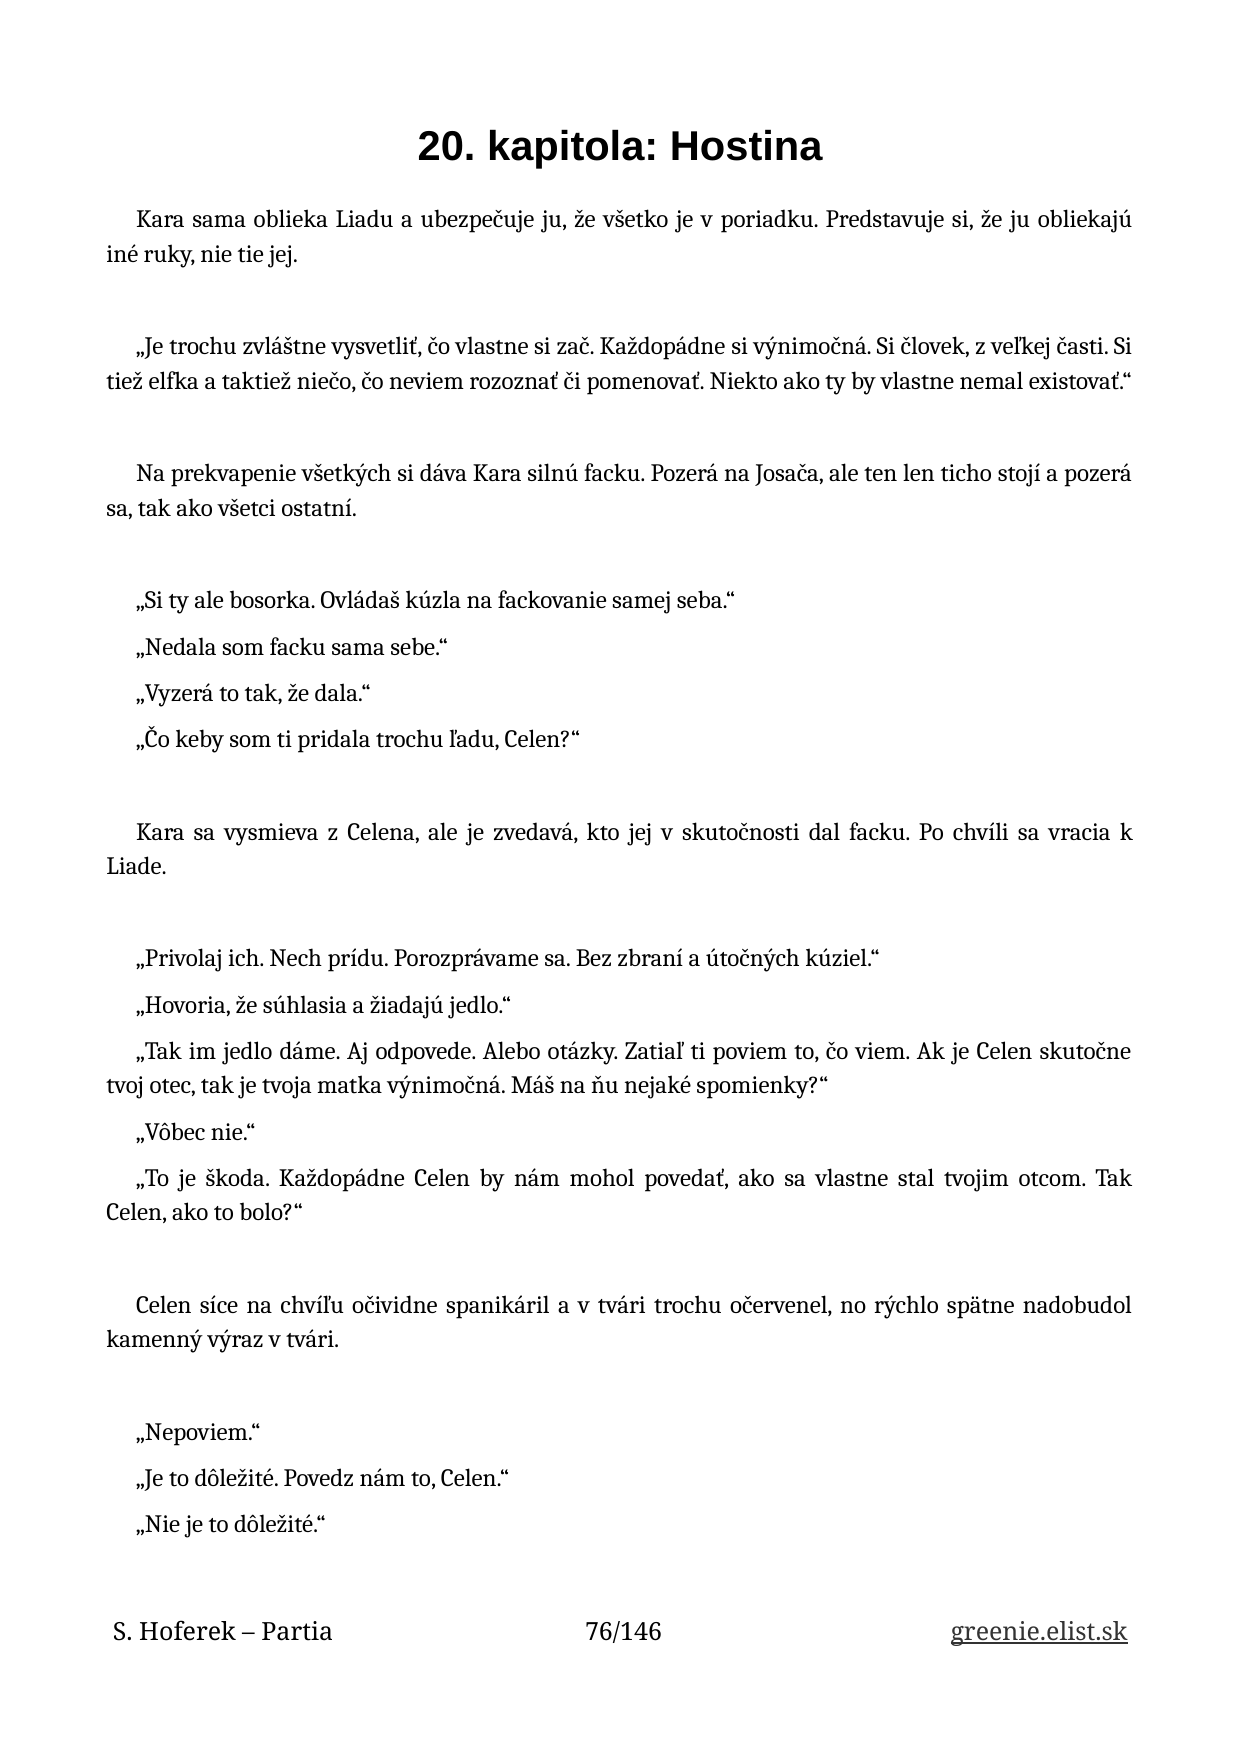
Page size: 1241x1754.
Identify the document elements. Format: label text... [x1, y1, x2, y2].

text „Vyzerá to tak, že dala.“ [106, 679, 1134, 707]
text Celen síce na chvíľu očividne spanikáril a v tvári trochu očervenel, no rýchlo spätne nadobudol kamenný výraz v tvári. [106, 1291, 1134, 1354]
text „Nepoviem.“ [106, 1418, 1134, 1447]
text Na prekvapenie všetkých si dáva Kara silnú facku. Pozerá na Josača, ale ten len ticho stojí a pozerá sa, tak ako všetci ostatní. [106, 459, 1134, 522]
text „Vôbec nie.“ [106, 1118, 1134, 1146]
text Kara sa vysmieva z Celena, ale je zvedavá, kto jej v skutočnosti dal facku. Po chvíli sa vracia k Liade. [106, 817, 1134, 881]
text „Hovoria, že súhlasia a žiadajú jedlo.“ [106, 991, 1134, 1019]
text „Čo keby som ti pridala trochu ľadu, Celen?“ [106, 725, 1134, 754]
subtitle 20. kapitola: Hostina [106, 121, 1134, 169]
text „Privolaj ich. Nech prídu. Porozprávame sa. Bez zbraní a útočných kúziel.“ [106, 944, 1134, 973]
text „Je trochu zvláštne vysvetliť, čo vlastne si zač. Každopádne si výnimočná. Si človek, z veľkej časti. Si tiež elfka a taktiež niečo, čo neviem rozoznať či pomenovať. Niekto ako ty by vlastne nemal existovať.“ [106, 332, 1134, 395]
text „Tak im jedlo dáme. Aj odpovede. Alebo otázky. Zatiaľ ti poviem to, čo viem. Ak je Celen skutočne tvoj otec, tak je tvoja matka výnimočná. Máš na ňu nejaké spomienky?“ [106, 1037, 1134, 1100]
text „Nedala som facku sama sebe.“ [106, 632, 1134, 661]
text „Si ty ale bosorka. Ovládaš kúzla na fackovanie samej seba.“ [106, 586, 1134, 615]
text Kara sama oblieka Liadu a ubezpečuje ju, že všetko je v poriadku. Predstavuje si, že ju obliekajú iné ruky, nie tie jej. [106, 205, 1134, 268]
text „Je to dôležité. Povedz nám to, Celen.“ [106, 1464, 1134, 1493]
text „Nie je to dôležité.“ [106, 1510, 1134, 1539]
text „To je škoda. Každopádne Celen by nám mohol povedať, ako sa vlastne stal tvojim otcom. Tak Celen, ako to bolo?“ [106, 1164, 1134, 1227]
